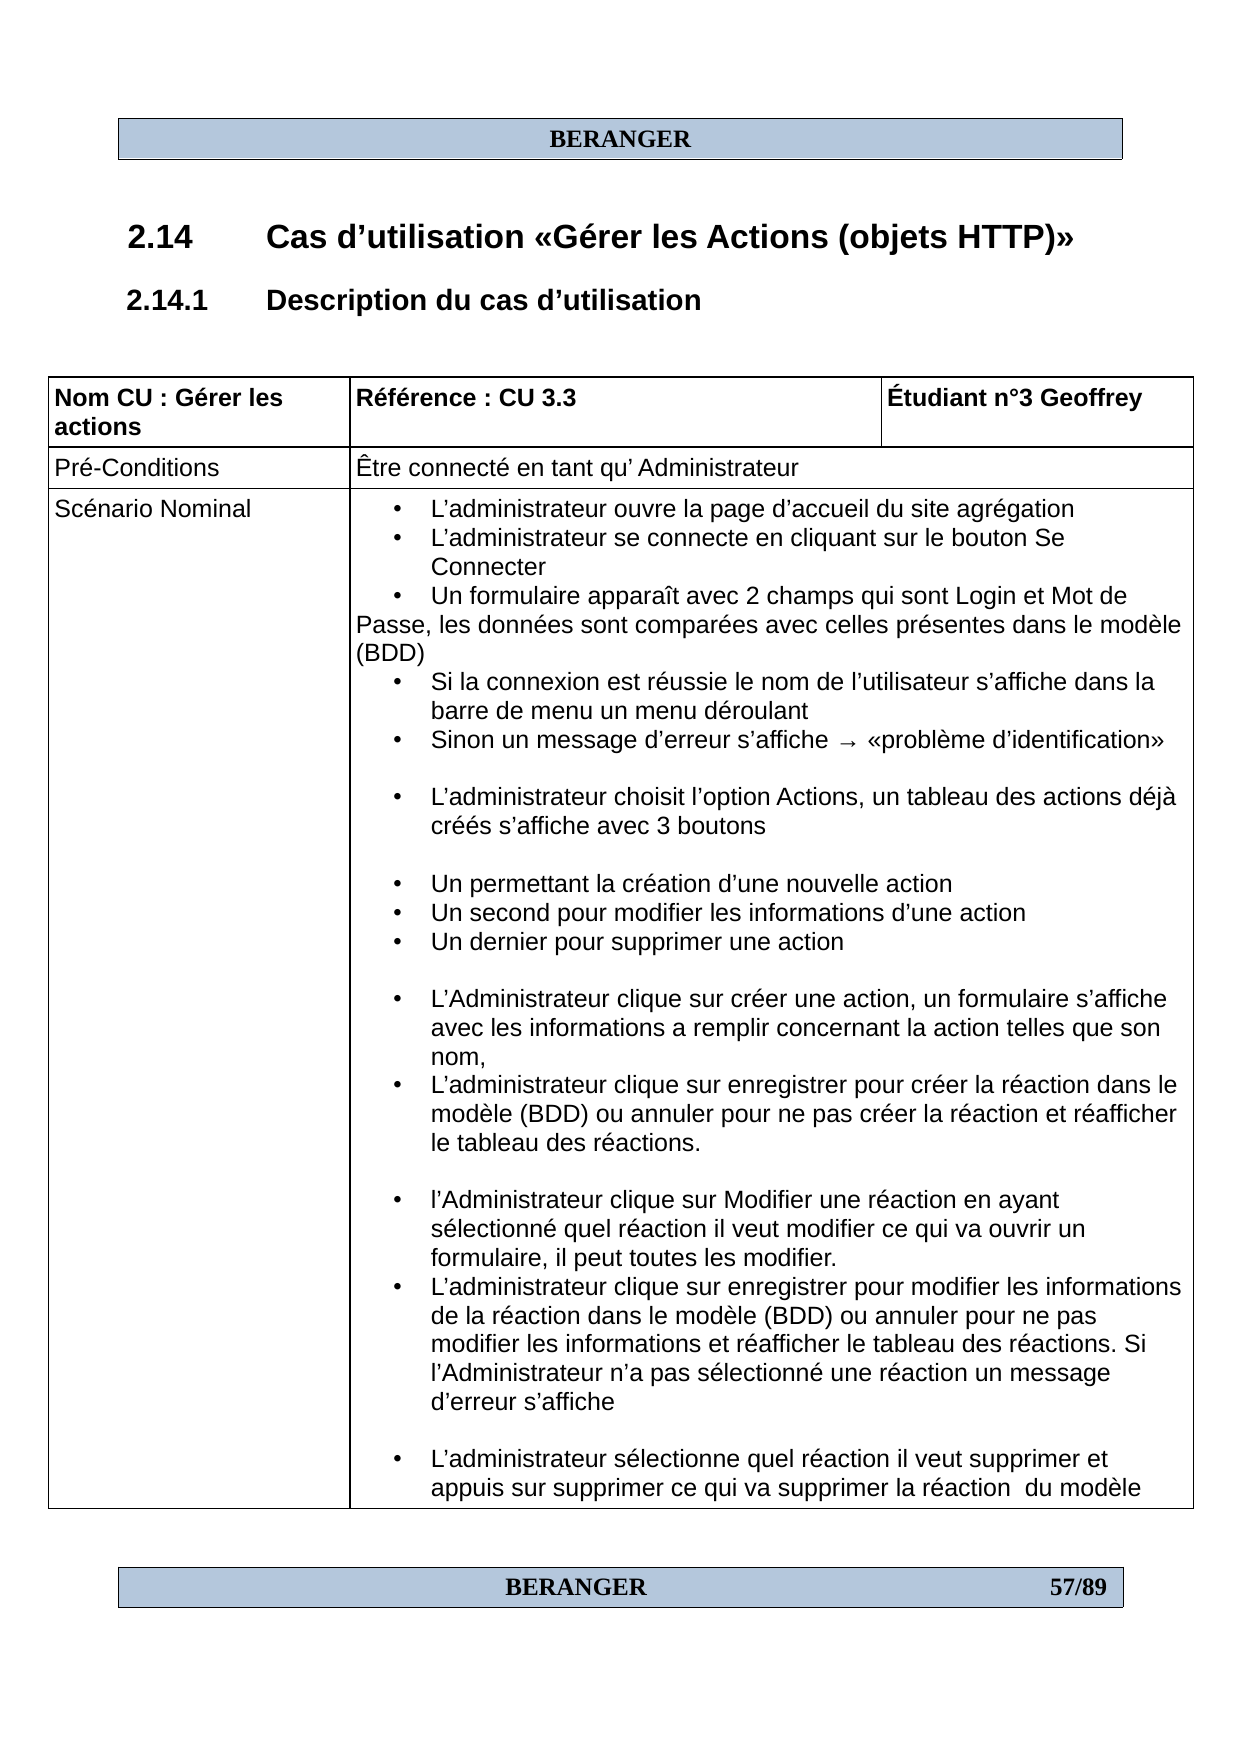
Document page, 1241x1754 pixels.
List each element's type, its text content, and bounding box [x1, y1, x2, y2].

table_header Étudiant n°3 Geoffrey [882, 378, 1193, 446]
table_cell Pré-Conditions [49, 448, 349, 488]
table_cell L’administrateur ouvre la page d’accueil du site agrégation L’administrateur se connecte en cliquant sur le bouton Se Connecter Un formulaire apparaît avec 2 champs qui sont Login et Mot de Passe, les données sont comparées avec celles présentes dans le modèle (BDD) Si la connexion est réussie le nom de l’utilisateur s’affiche dans la barre de menu un menu déroulant Sinon un message d’erreur s’affiche → «problème d’identification» L’administrateur choisit l’option Actions, un tableau des actions déjà créés s’affiche avec 3 boutons Un permettant la création d’une nouvelle action Un second pour modifier les informations d’une action Un dernier pour supprimer une action L’Administrateur clique sur créer une action, un formulaire s’affiche avec les informations a remplir concernant la action telles que son nom, L’administrateur clique sur enregistrer pour créer la réaction dans le modèle (BDD) ou annuler pour ne pas créer la réaction et réafficher le tableau des réactions. l’Administrateur clique sur Modifier une réaction en ayant sélectionné quel réaction il veut modifier ce qui va ouvrir un formulaire, il peut toutes les modifier. L’administrateur clique sur enregistrer pour modifier les informations de la réaction dans le modèle (BDD) ou annuler pour ne pas modifier les informations et réafficher le tableau des réactions. Si l’Administrateur n’a pas sélectionné une réaction un message d’erreur s’affiche L’administrateur sélectionne quel réaction il veut supprimer et appuis sur supprimer ce qui va supprimer la réaction du modèle [351, 489, 1193, 1508]
table_cell Scénario Nominal [49, 489, 349, 1508]
table_header Référence : CU 3.3 [351, 378, 881, 446]
subtitle Cas d’utilisation «Gérer les Actions (objets HTTP)» [118, 217, 1122, 255]
table_cell Être connecté en tant qu’ Administrateur [351, 448, 1193, 488]
table_header Nom CU : Gérer les actions [49, 378, 349, 446]
subtitle Description du cas d’utilisation [118, 282, 1122, 316]
